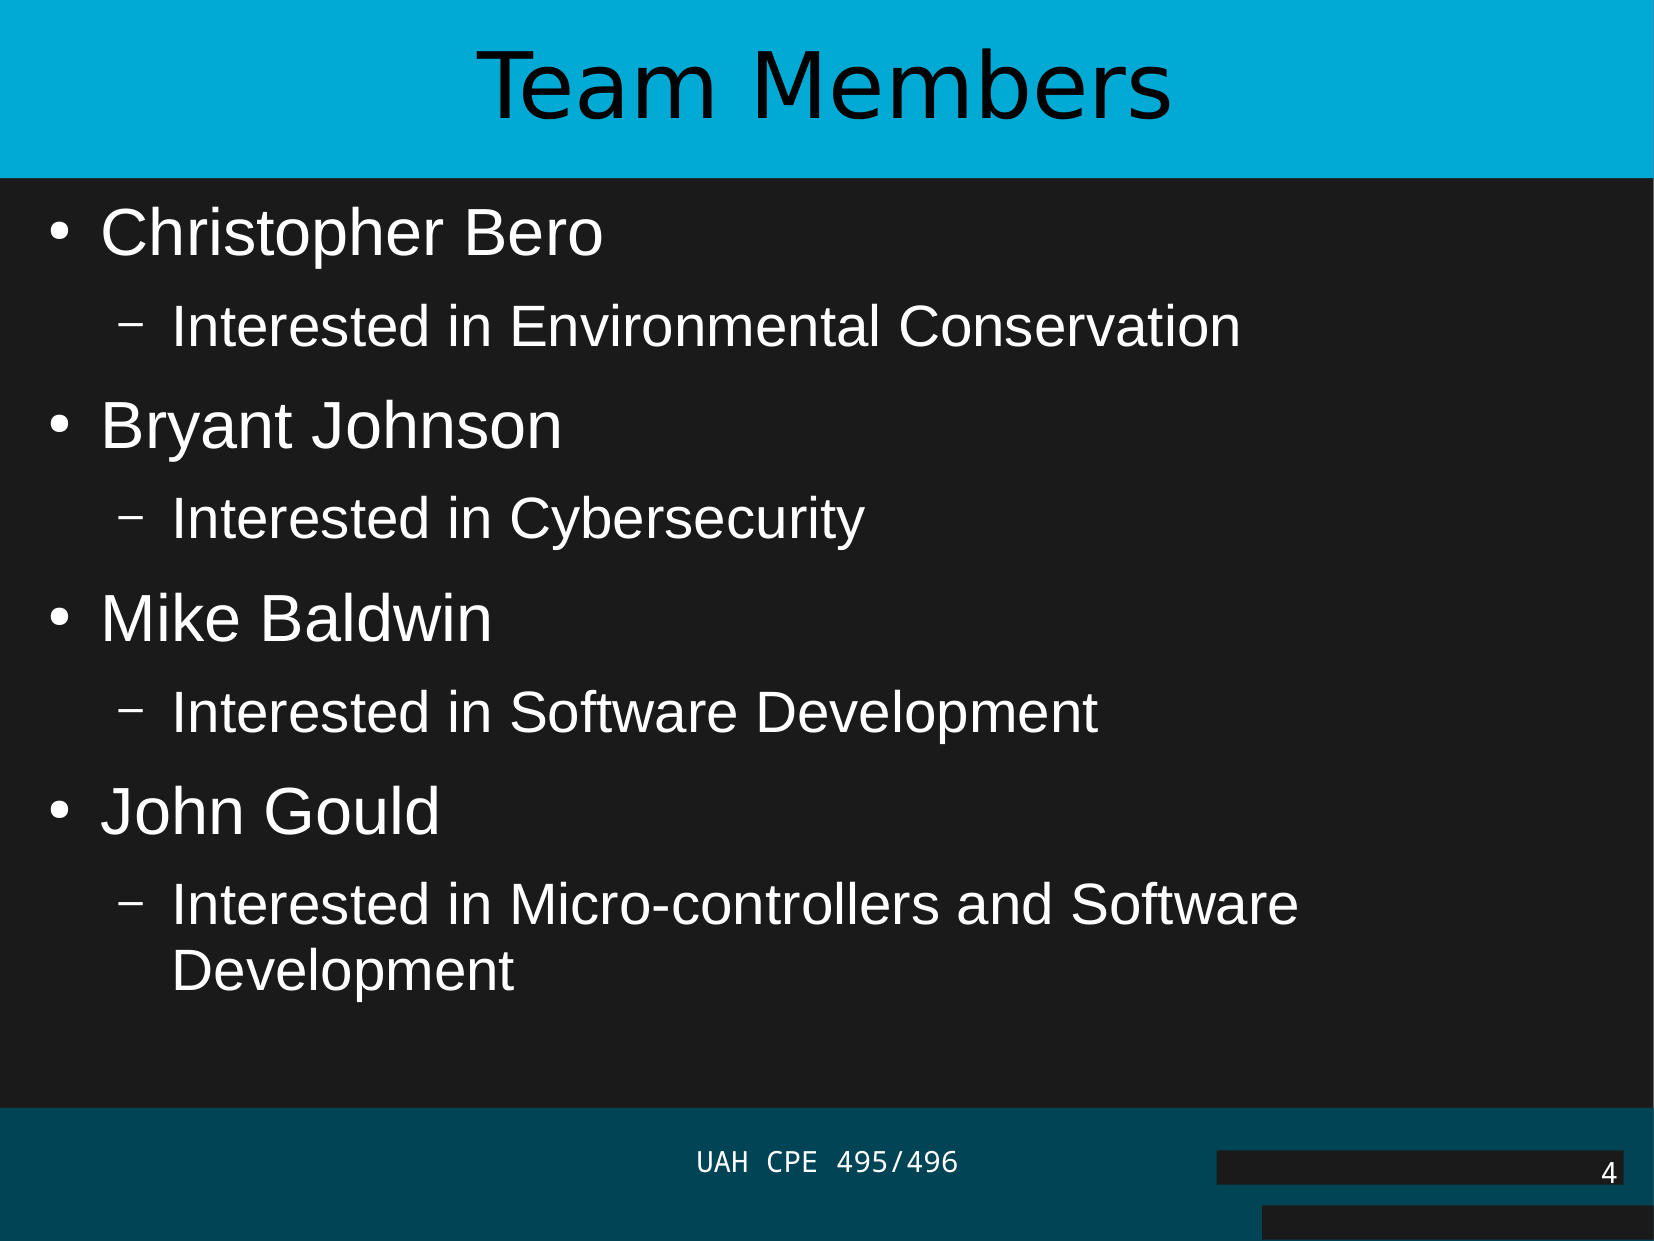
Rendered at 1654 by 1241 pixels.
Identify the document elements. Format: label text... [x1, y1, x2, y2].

title Team Members [82, 8, 1571, 166]
list Christopher Bero Interested in Environmental Conservation Bryant Johnson Interested in Cybersecurity Mike Baldwin Interested in Software Development John Gould Interested in Micro-controllers and Software Development [30, 195, 1636, 1096]
